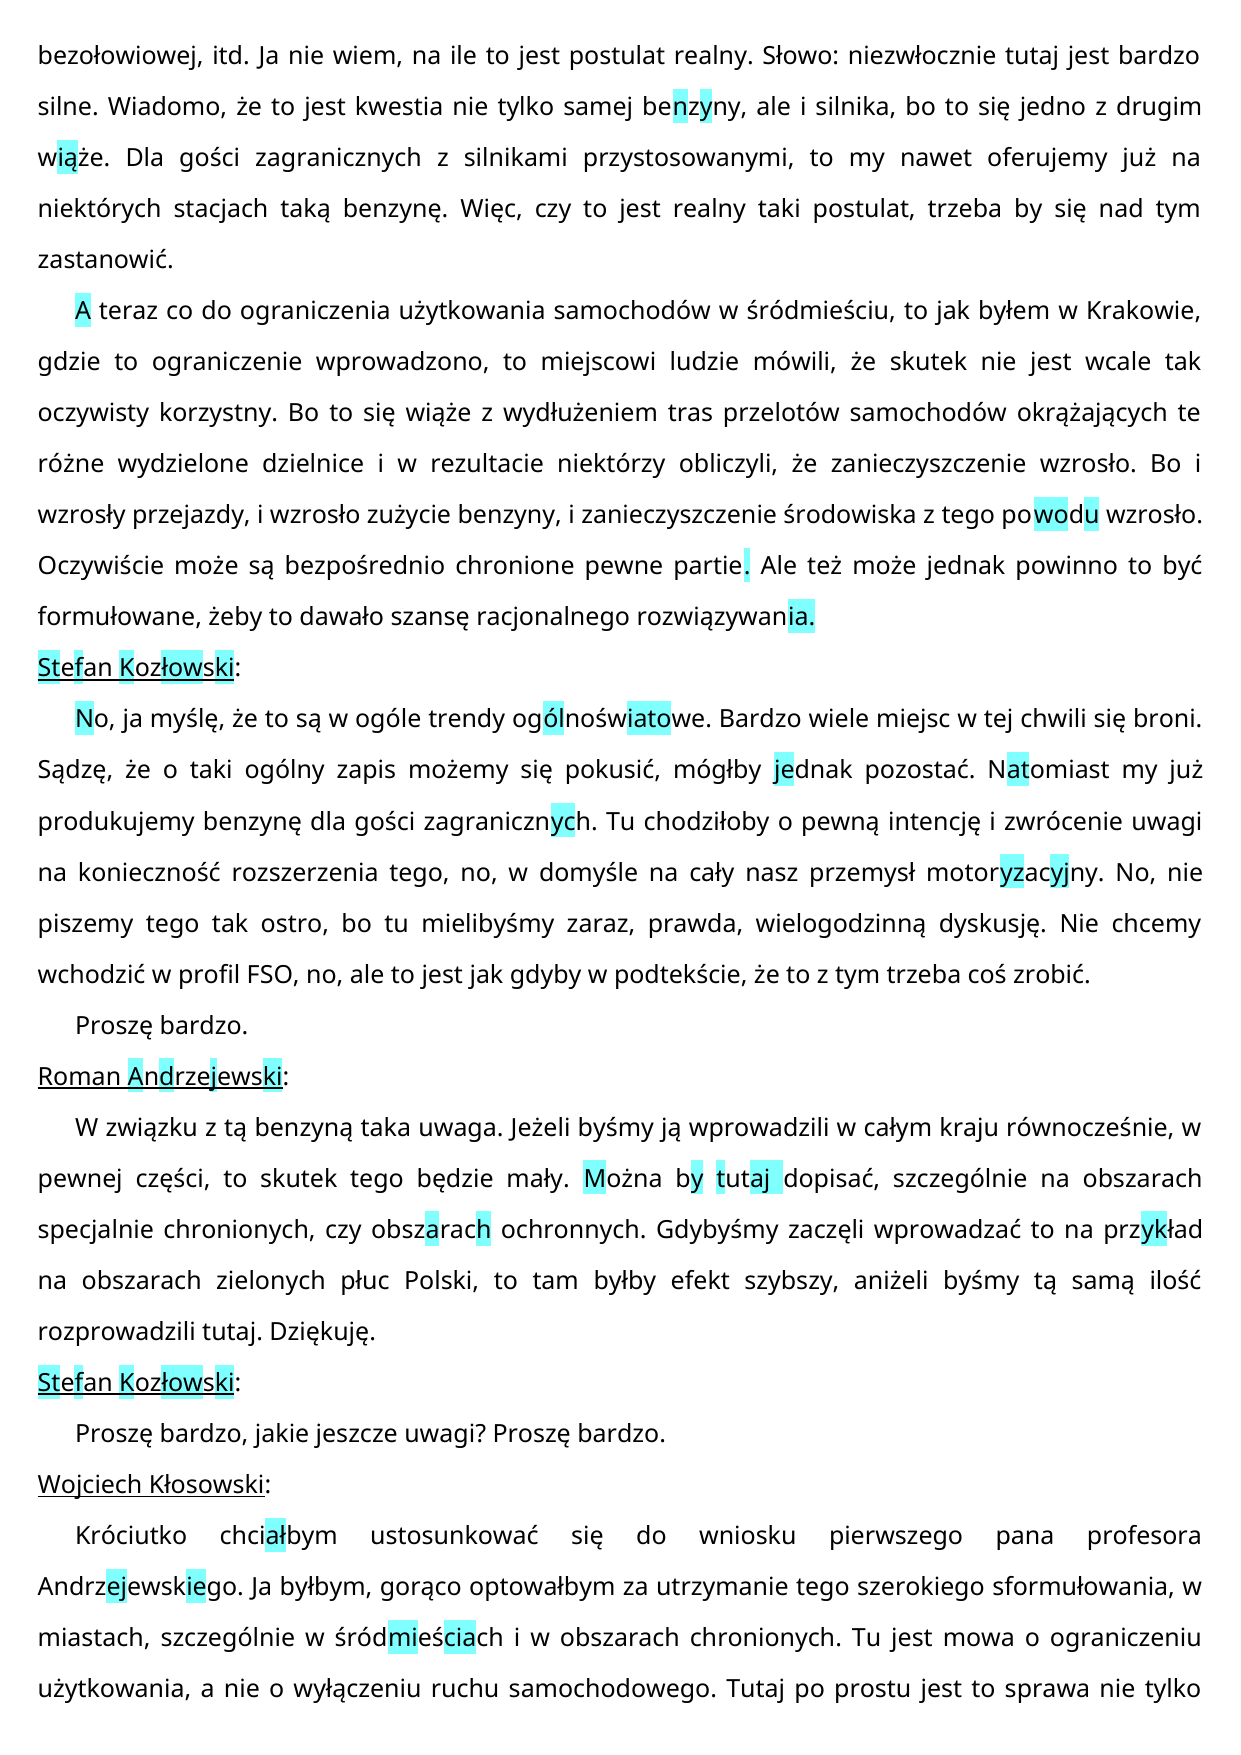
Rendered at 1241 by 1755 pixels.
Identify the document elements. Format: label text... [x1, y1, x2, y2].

text Proszę bardzo, jakie jeszcze uwagi? Proszę bardzo. [37, 1416, 1203, 1450]
text Króciutko chciałbym ustosunkować się do wniosku pierwszego pana profesora Andrzejewskiego. Ja byłbym, gorąco optowałbym za utrzymanie tego szerokiego sformułowania, w miastach, szczególnie w śródmieściach i w obszarach chronionych. Tu jest mowa o ograniczeniu użytkowania, a nie o wyłączeniu ruchu samochodowego. Tutaj po prostu jest to sprawa nie tylko [37, 1518, 1203, 1705]
text No, ja myślę, że to są w ogóle trendy ogólnoświatowe. Bardzo wiele miejsc w tej chwili się broni. Sądzę, że o taki ogólny zapis możemy się pokusić, mógłby jednak pozostać. Natomiast my już produkujemy benzynę dla gości zagranicznych. Tu chodziłoby o pewną intencję i zwrócenie uwagi na konieczność rozszerzenia tego, no, w domyśle na cały nasz przemysł motoryzacyjny. No, nie piszemy tego tak ostro, bo tu mielibyśmy zaraz, prawda, wielogodzinną dyskusję. Nie chcemy wchodzić w profil FSO, no, ale to jest jak gdyby w podtekście, że to z tym trzeba coś zrobić. [37, 701, 1203, 990]
text A teraz co do ograniczenia użytkowania samochodów w śródmieściu, to jak byłem w Krakowie, gdzie to ograniczenie wprowadzono, to miejscowi ludzie mówili, że skutek nie jest wcale tak oczywisty korzystny. Bo to się wiąże z wydłużeniem tras przelotów samochodów okrążających te różne wydzielone dzielnice i w rezultacie niektórzy obliczyli, że zanieczyszczenie wzrosło. Bo i wzrosły przejazdy, i wzrosło zużycie benzyny, i zanieczyszczenie środowiska z tego powodu wzrosło. Oczywiście może są bezpośrednio chronione pewne partie. Ale też może jednak powinno to być formułowane, żeby to dawało szansę racjonalnego rozwiązywania. [37, 293, 1203, 633]
text Stefan Kozłowski: [37, 650, 1203, 684]
text W związku z tą benzyną taka uwaga. Jeżeli byśmy ją wprowadzili w całym kraju równocześnie, w pewnej części, to skutek tego będzie mały. Można by tutaj dopisać, szczególnie na obszarach specjalnie chronionych, czy obszarach ochronnych. Gdybyśmy zaczęli wprowadzać to na przykład na obszarach zielonych płuc Polski, to tam byłby efekt szybszy, aniżeli byśmy tą samą ilość rozprowadzili tutaj. Dziękuję. [37, 1109, 1203, 1348]
text Wojciech Kłosowski: [37, 1467, 1203, 1501]
text Roman Andrzejewski: [37, 1058, 1203, 1092]
text bezołowiowej, itd. Ja nie wiem, na ile to jest postulat realny. Słowo: niezwłocznie tutaj jest bardzo silne. Wiadomo, że to jest kwestia nie tylko samej benzyny, ale i silnika, bo to się jedno z drugim wiąże. Dla gości zagranicznych z silnikami przystosowanymi, to my nawet oferujemy już na niektórych stacjach taką benzynę. Więc, czy to jest realny taki postulat, trzeba by się nad tym zastanowić. [37, 37, 1203, 276]
text Stefan Kozłowski: [37, 1364, 1203, 1399]
text Proszę bardzo. [37, 1007, 1203, 1041]
